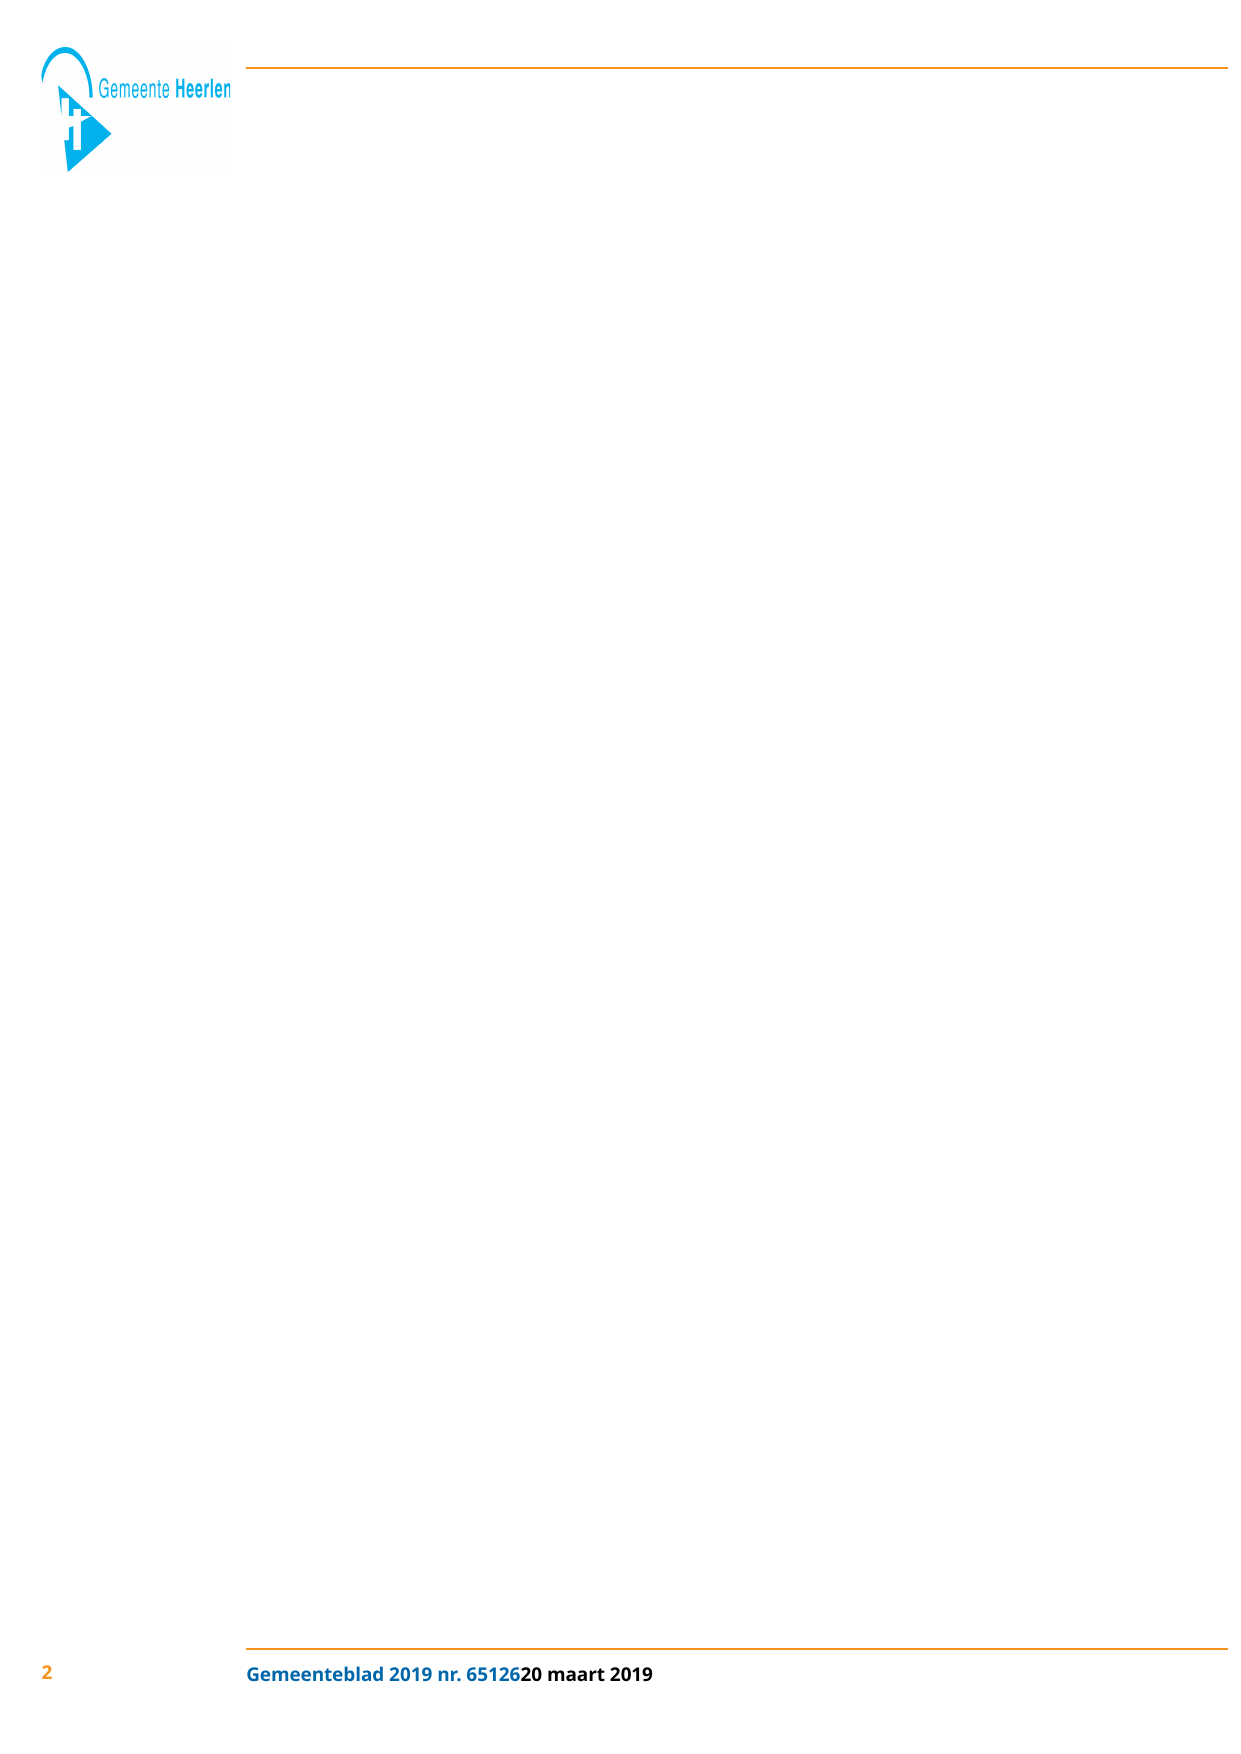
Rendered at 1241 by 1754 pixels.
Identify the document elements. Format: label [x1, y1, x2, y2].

picture [41, 47, 58, 70]
picture [41, 47, 231, 172]
